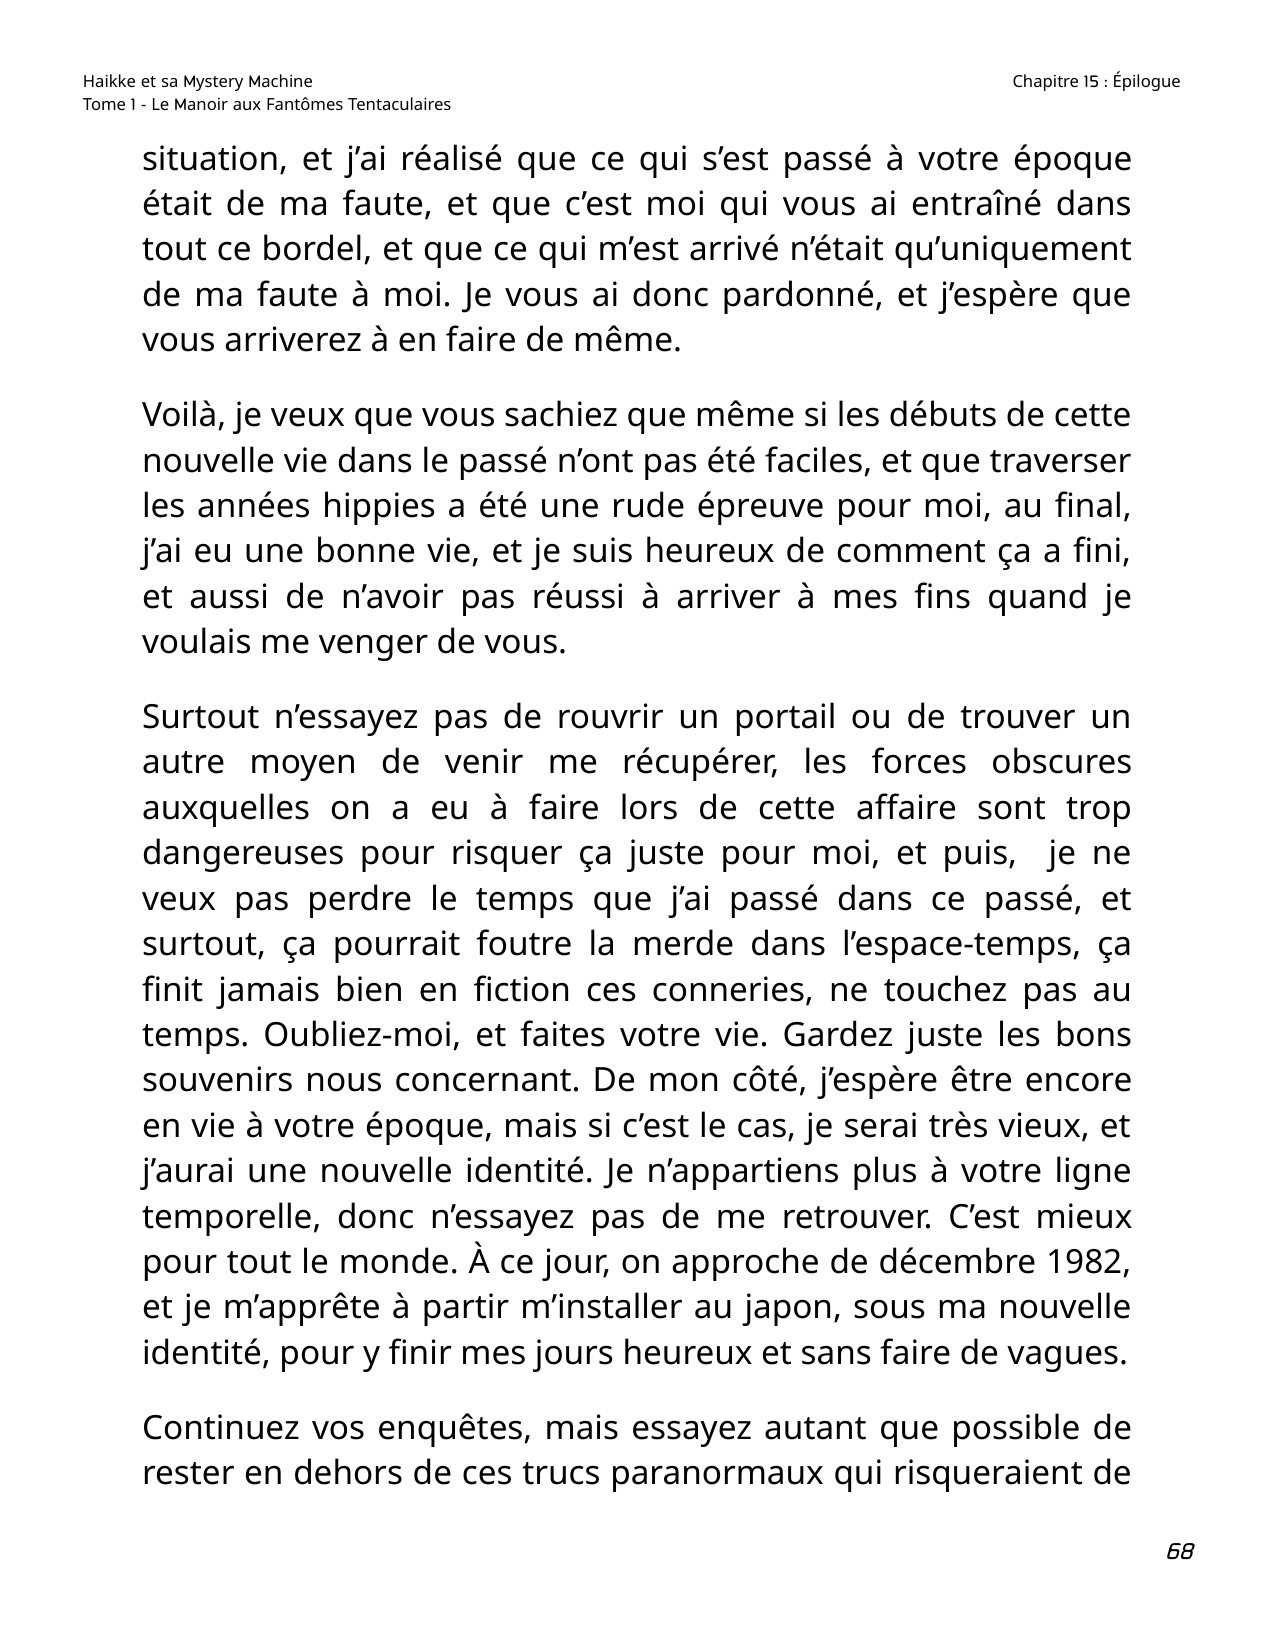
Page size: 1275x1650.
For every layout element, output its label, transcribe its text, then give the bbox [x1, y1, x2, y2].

text situation, et j’ai réalisé que ce qui s’est passé à votre époque était de ma faute, et que c’est moi qui vous ai entraîné dans tout ce bordel, et que ce qui m’est arrivé n’était qu’uniquement de ma faute à moi. Je vous ai donc pardonné, et j’espère que vous arriverez à en faire de même. [142, 134, 1133, 361]
text Surtout n’essayez pas de rouvrir un portail ou de trouver un autre moyen de venir me récupérer, les forces obscures auxquelles on a eu à faire lors de cette affaire sont trop dangereuses pour risquer ça juste pour moi, et puis, je ne veux pas perdre le temps que j’ai passé dans ce passé, et surtout, ça pourrait foutre la merde dans l’espace-temps, ça finit jamais bien en fiction ces conneries, ne touchez pas au temps. Oubliez-moi, et faites votre vie. Gardez juste les bons souvenirs nous concernant. De mon côté, j’espère être encore en vie à votre époque, mais si c’est le cas, je serai très vieux, et j’aurai une nouvelle identité. Je n’appartiens plus à votre ligne temporelle, donc n’essayez pas de me retrouver. C’est mieux pour tout le monde. À ce jour, on approche de décembre 1982, et je m’apprête à partir m’installer au japon, sous ma nouvelle identité, pour y finir mes jours heureux et sans faire de vagues. [142, 693, 1133, 1374]
text Voilà, je veux que vous sachiez que même si les débuts de cette nouvelle vie dans le passé n’ont pas été faciles, et que traverser les années hippies a été une rude épreuve pour moi, au final, j’ai eu une bonne vie, et je suis heureux de comment ça a fini, et aussi de n’avoir pas réussi à arriver à mes fins quand je voulais me venger de vous. [142, 391, 1133, 663]
text Continuez vos enquêtes, mais essayez autant que possible de rester en dehors de ces trucs paranormaux qui risqueraient de [142, 1404, 1133, 1494]
